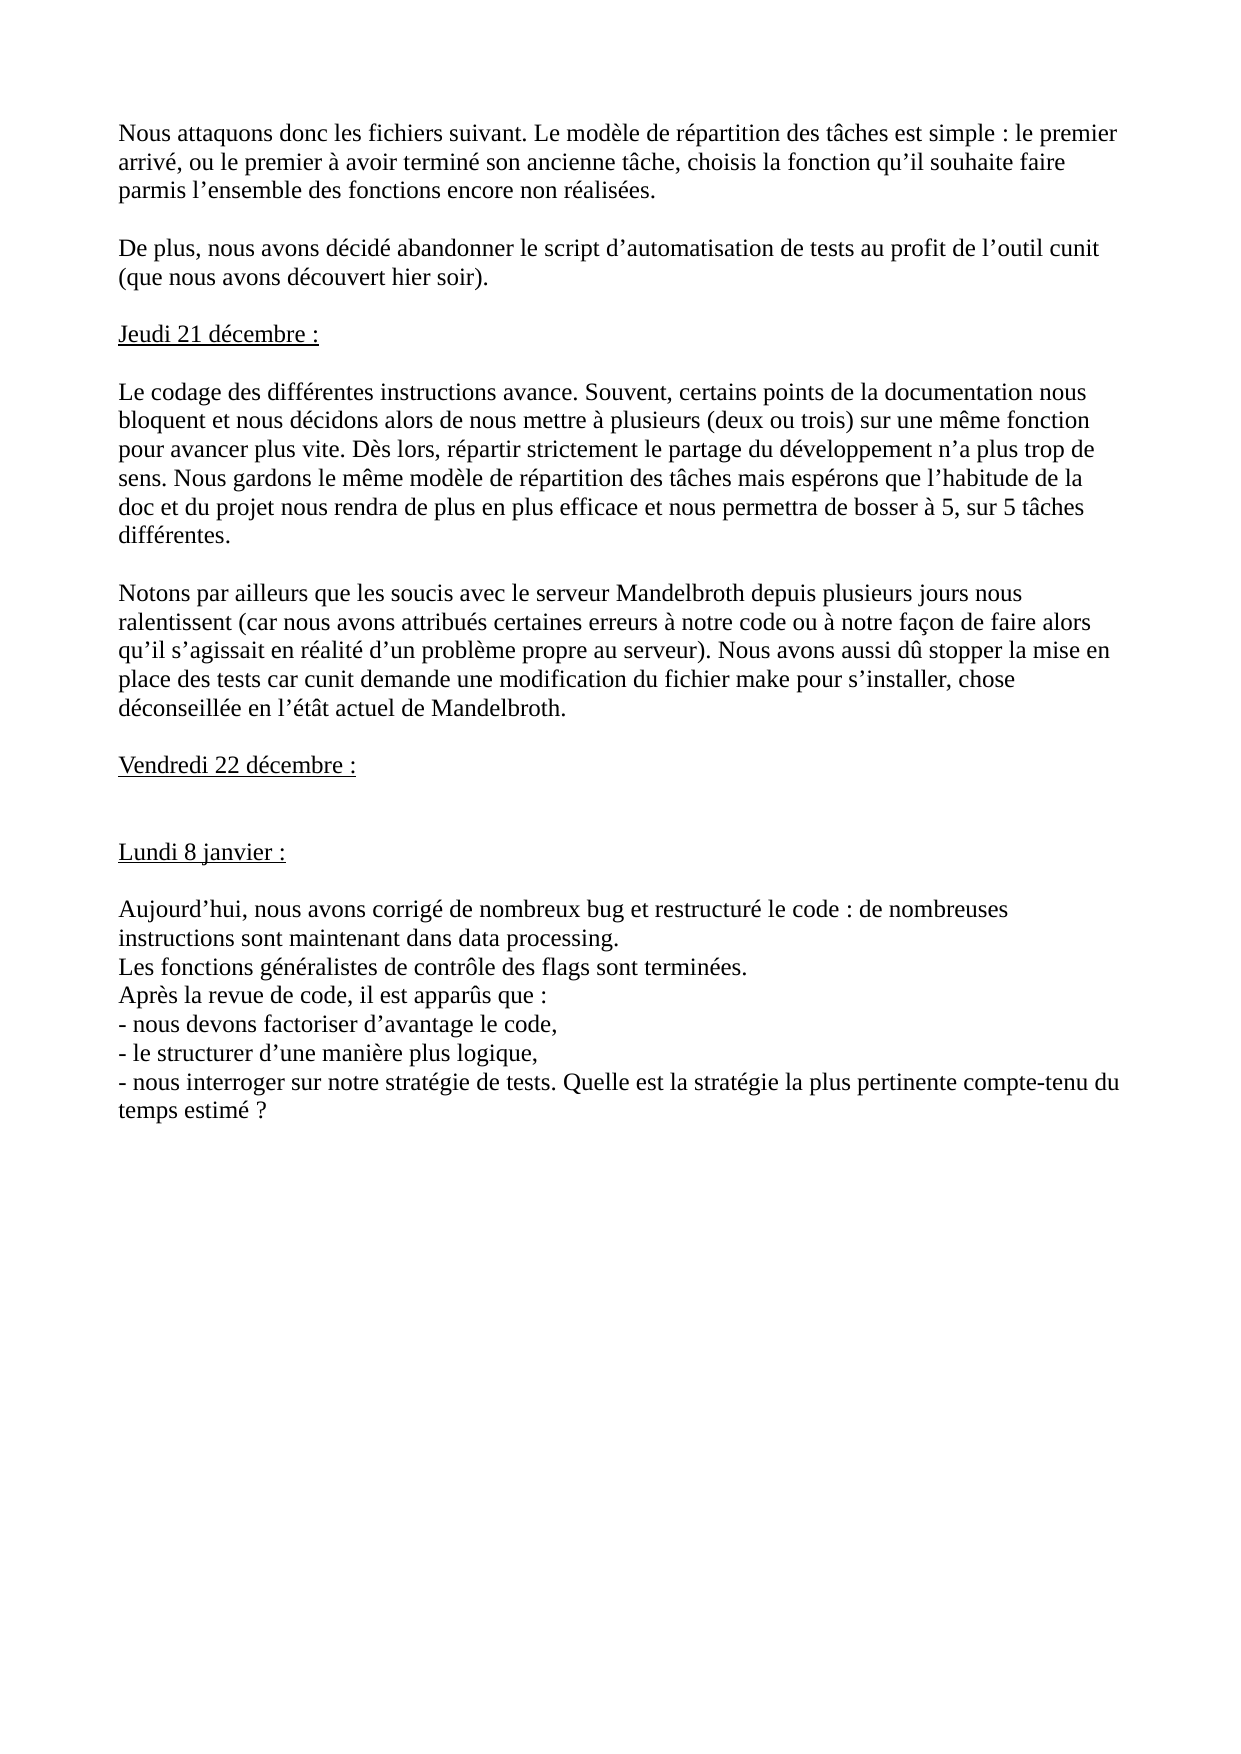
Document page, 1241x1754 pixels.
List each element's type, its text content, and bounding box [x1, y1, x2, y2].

text - nous devons factoriser d’avantage le code, [118, 1009, 1122, 1038]
text De plus, nous avons décidé abandonner le script d’automatisation de tests au profit de l’outil cunit (que nous avons découvert hier soir). [118, 233, 1122, 291]
text Lundi 8 janvier : [118, 837, 1122, 866]
text Les fonctions généralistes de contrôle des flags sont terminées. [118, 952, 1122, 981]
text Le codage des différentes instructions avance. Souvent, certains points de la documentation nous bloquent et nous décidons alors de nous mettre à plusieurs (deux ou trois) sur une même fonction pour avancer plus vite. Dès lors, répartir strictement le partage du développement n’a plus trop de sens. Nous gardons le même modèle de répartition des tâches mais espérons que l’habitude de la doc et du projet nous rendra de plus en plus efficace et nous permettra de bosser à 5, sur 5 tâches différentes. [118, 377, 1122, 549]
text Vendredi 22 décembre : [118, 751, 1122, 779]
text - nous interroger sur notre stratégie de tests. Quelle est la stratégie la plus pertinente compte-tenu du temps estimé ? [118, 1067, 1122, 1124]
text Aujourd’hui, nous avons corrigé de nombreux bug et restructuré le code : de nombreuses instructions sont maintenant dans data processing. [118, 894, 1122, 952]
text Nous attaquons donc les fichiers suivant. Le modèle de répartition des tâches est simple : le premier arrivé, ou le premier à avoir terminé son ancienne tâche, choisis la fonction qu’il souhaite faire parmis l’ensemble des fonctions encore non réalisées. [118, 118, 1122, 204]
text Notons par ailleurs que les soucis avec le serveur Mandelbroth depuis plusieurs jours nous ralentissent (car nous avons attribués certaines erreurs à notre code ou à notre façon de faire alors qu’il s’agissait en réalité d’un problème propre au serveur). Nous avons aussi dû stopper la mise en place des tests car cunit demande une modification du fichier make pour s’installer, chose déconseillée en l’étât actuel de Mandelbroth. [118, 578, 1122, 722]
text Après la revue de code, il est apparûs que : [118, 981, 1122, 1009]
text - le structurer d’une manière plus logique, [118, 1038, 1122, 1067]
text Jeudi 21 décembre : [118, 319, 1122, 348]
